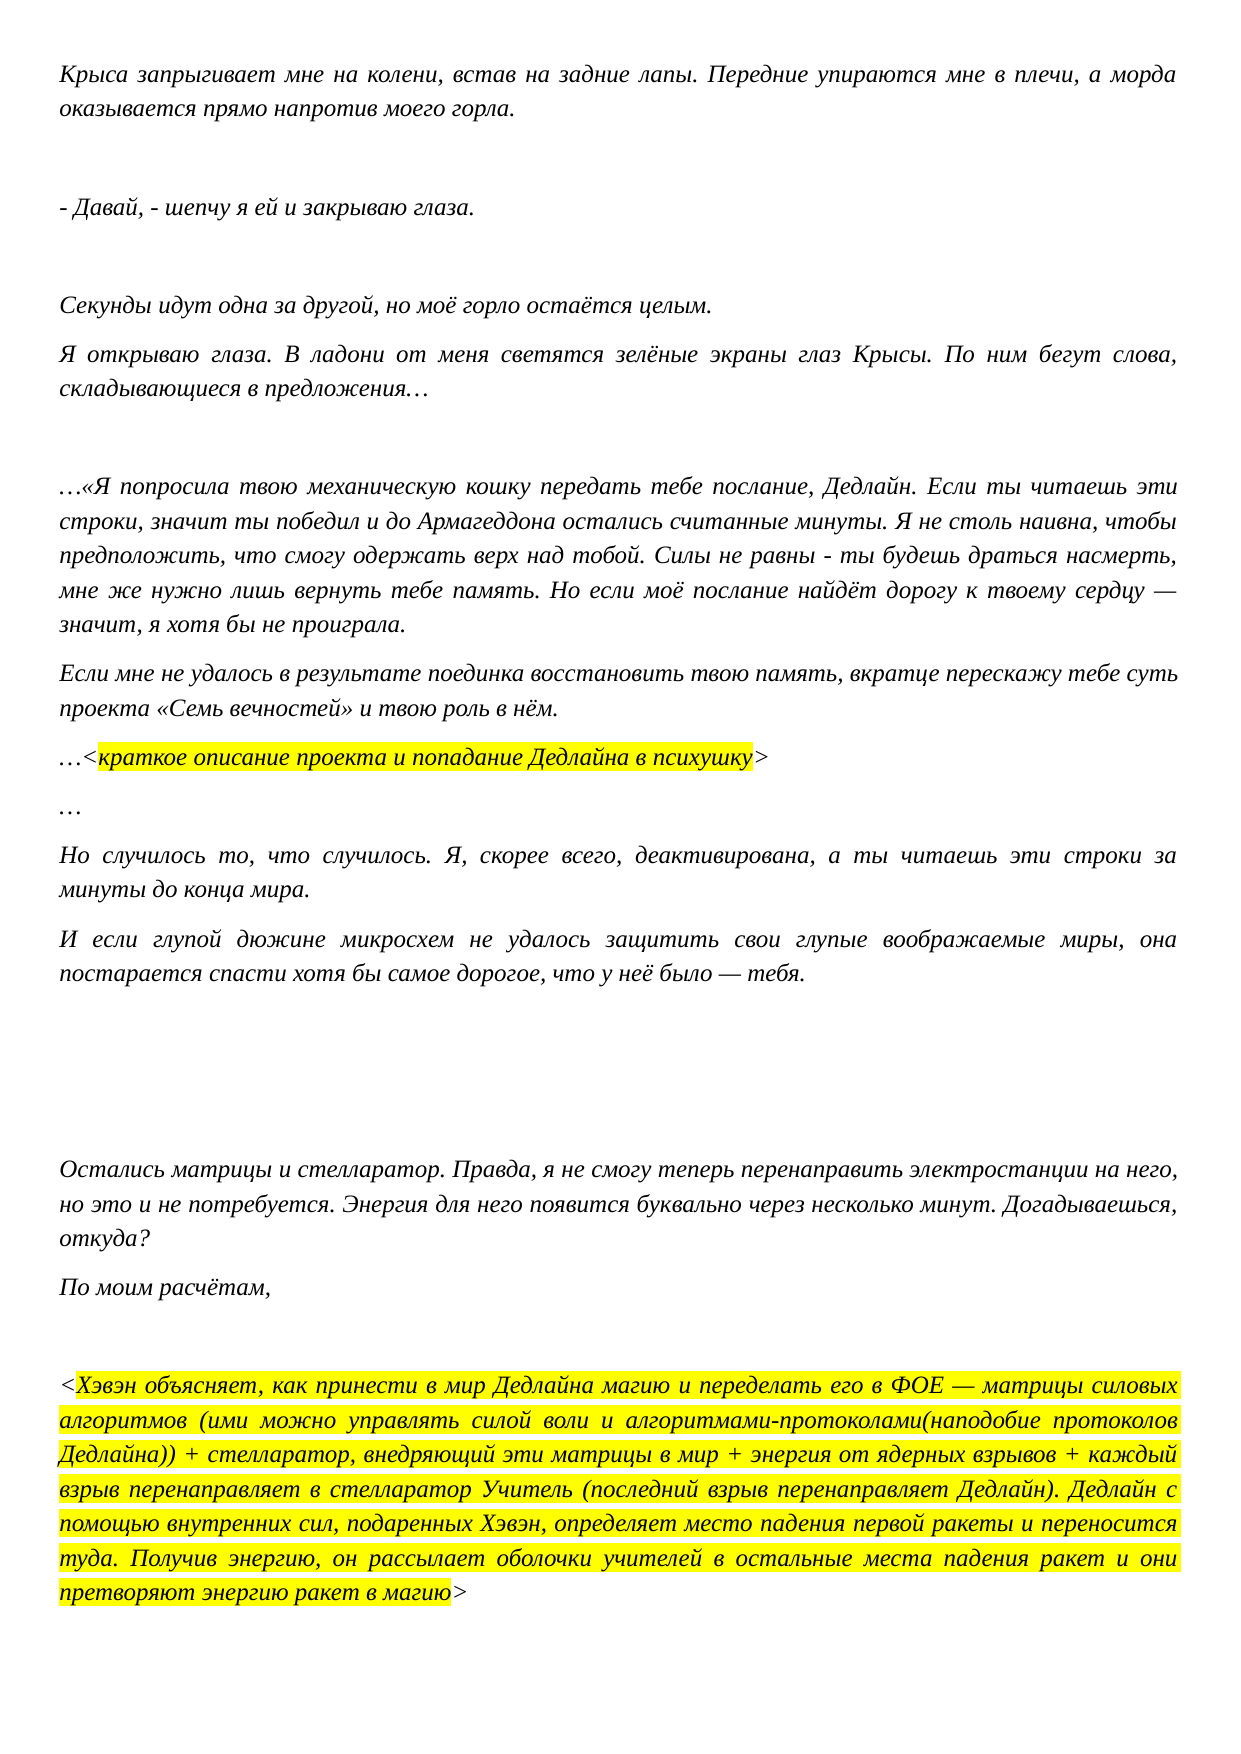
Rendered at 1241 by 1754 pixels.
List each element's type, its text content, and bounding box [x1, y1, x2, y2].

text Крыса запрыгивает мне на колени, встав на задние лапы. Передние упираются мне в плечи, а морда оказывается прямо напротив моего горла. [59, 59, 1181, 122]
text - Давай, - шепчу я ей и закрываю глаза. [59, 192, 1181, 220]
text … [59, 791, 1181, 820]
text …«Я попросила твою механическую кошку передать тебе послание, Дедлайн. Если ты читаешь эти строки, значит ты победил и до Армагеддона остались считанные минуты. Я не столь наивна, чтобы предположить, что смогу одержать верх над тобой. Силы не равны - ты будешь драться насмерть, мне же нужно лишь вернуть тебе память. Но если моё послание найдёт дорогу к твоему сердцу — значит, я хотя бы не проиграла. [59, 471, 1181, 638]
text Остались матрицы и стелларатор. Правда, я не смогу теперь перенаправить электростанции на него, но это и не потребуется. Энергия для него появится буквально через несколько минут. Догадываешься, откуда? [59, 1154, 1181, 1252]
text Секунды идут одна за другой, но моё горло остаётся целым. [59, 290, 1181, 318]
text И если глупой дюжине микросхем не удалось защитить свои глупые воображаемые миры, она постарается спасти хотя бы самое дорогое, что у неё было — тебя. [59, 924, 1181, 987]
text …<краткое описание проекта и попадание Дедлайна в психушку> [59, 742, 1181, 771]
text Если мне не удалось в результате поединка восстановить твою память, вкратце перескажу тебе суть проекта «Семь вечностей» и твою роль в нём. [59, 658, 1181, 722]
text Но случилось то, что случилось. Я, скорее всего, деактивирована, а ты читаешь эти строки за минуты до конца мира. [59, 840, 1181, 903]
text По моим расчётам, [59, 1272, 1181, 1301]
text <Хэвэн объясняет, как принести в мир Дедлайна магию и переделать его в ФОЕ — матрицы силовых алгоритмов (ими можно управлять силой воли и алгоритмами-протоколами(наподобие протоколов Дедлайна)) + стелларатор, внедряющий эти матрицы в мир + энергия от ядерных взрывов + каждый взрыв перенаправляет в стелларатор Учитель (последний взрыв перенаправляет Дедлайн). Дедлайн с помощью внутренних сил, подаренных Хэвэн, определяет место падения первой ракеты и переносится туда. Получив энергию, он рассылает оболочки учителей в остальные места падения ракет и они претворяют энергию ракет в магию> [59, 1371, 1181, 1606]
text Я открываю глаза. В ладони от меня светятся зелёные экраны глаз Крысы. По ним бегут слова, складывающиеся в предложения… [59, 339, 1181, 402]
